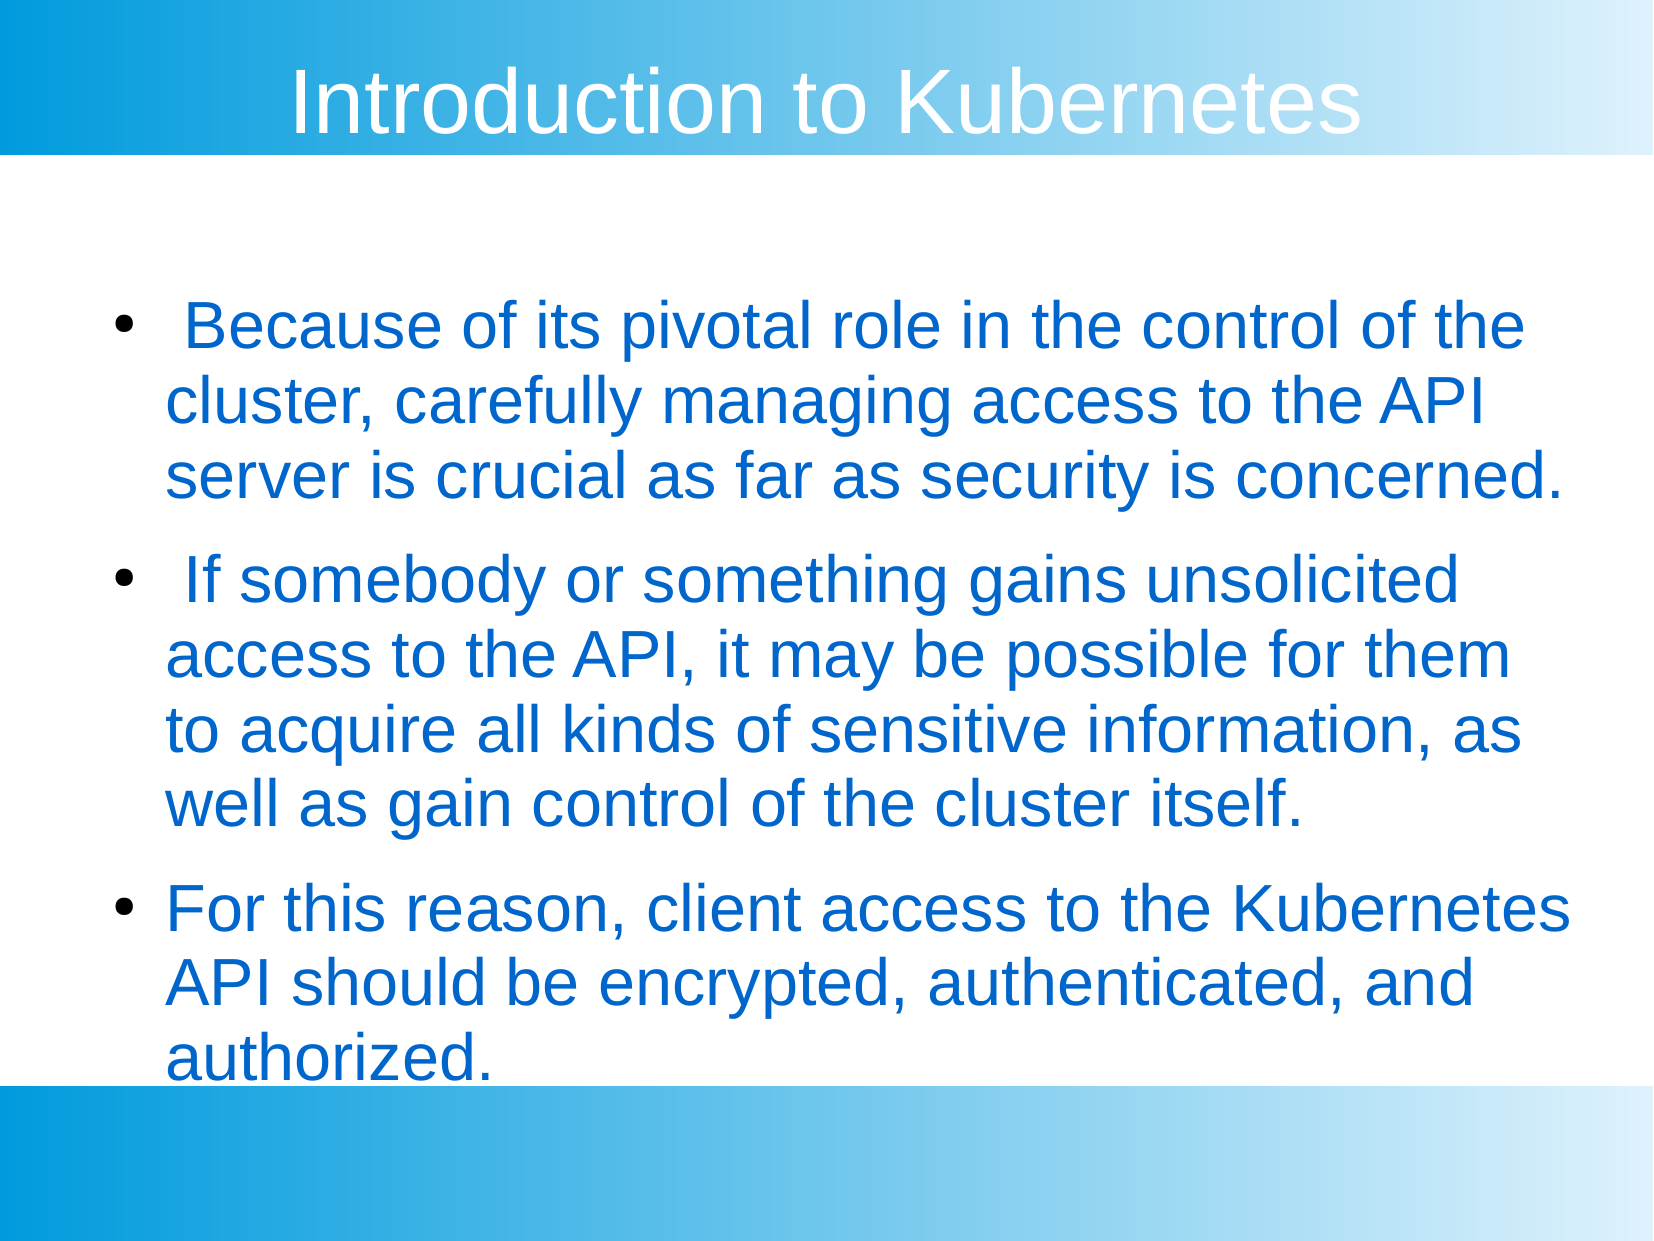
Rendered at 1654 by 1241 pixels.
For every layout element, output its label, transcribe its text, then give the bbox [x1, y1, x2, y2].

list Because of its pivotal role in the control of the cluster, carefully managing access to the API server is crucial as far as security is concerned. If somebody or something gains unsolicited access to the API, it may be possible for them to acquire all kinds of sensitive information, as well as gain control of the cluster itself. For this reason, client access to the Kubernetes API should be encrypted, authenticated, and authorized. [94, 183, 1583, 650]
title Introduction to Kubernetes [82, 49, 1571, 155]
